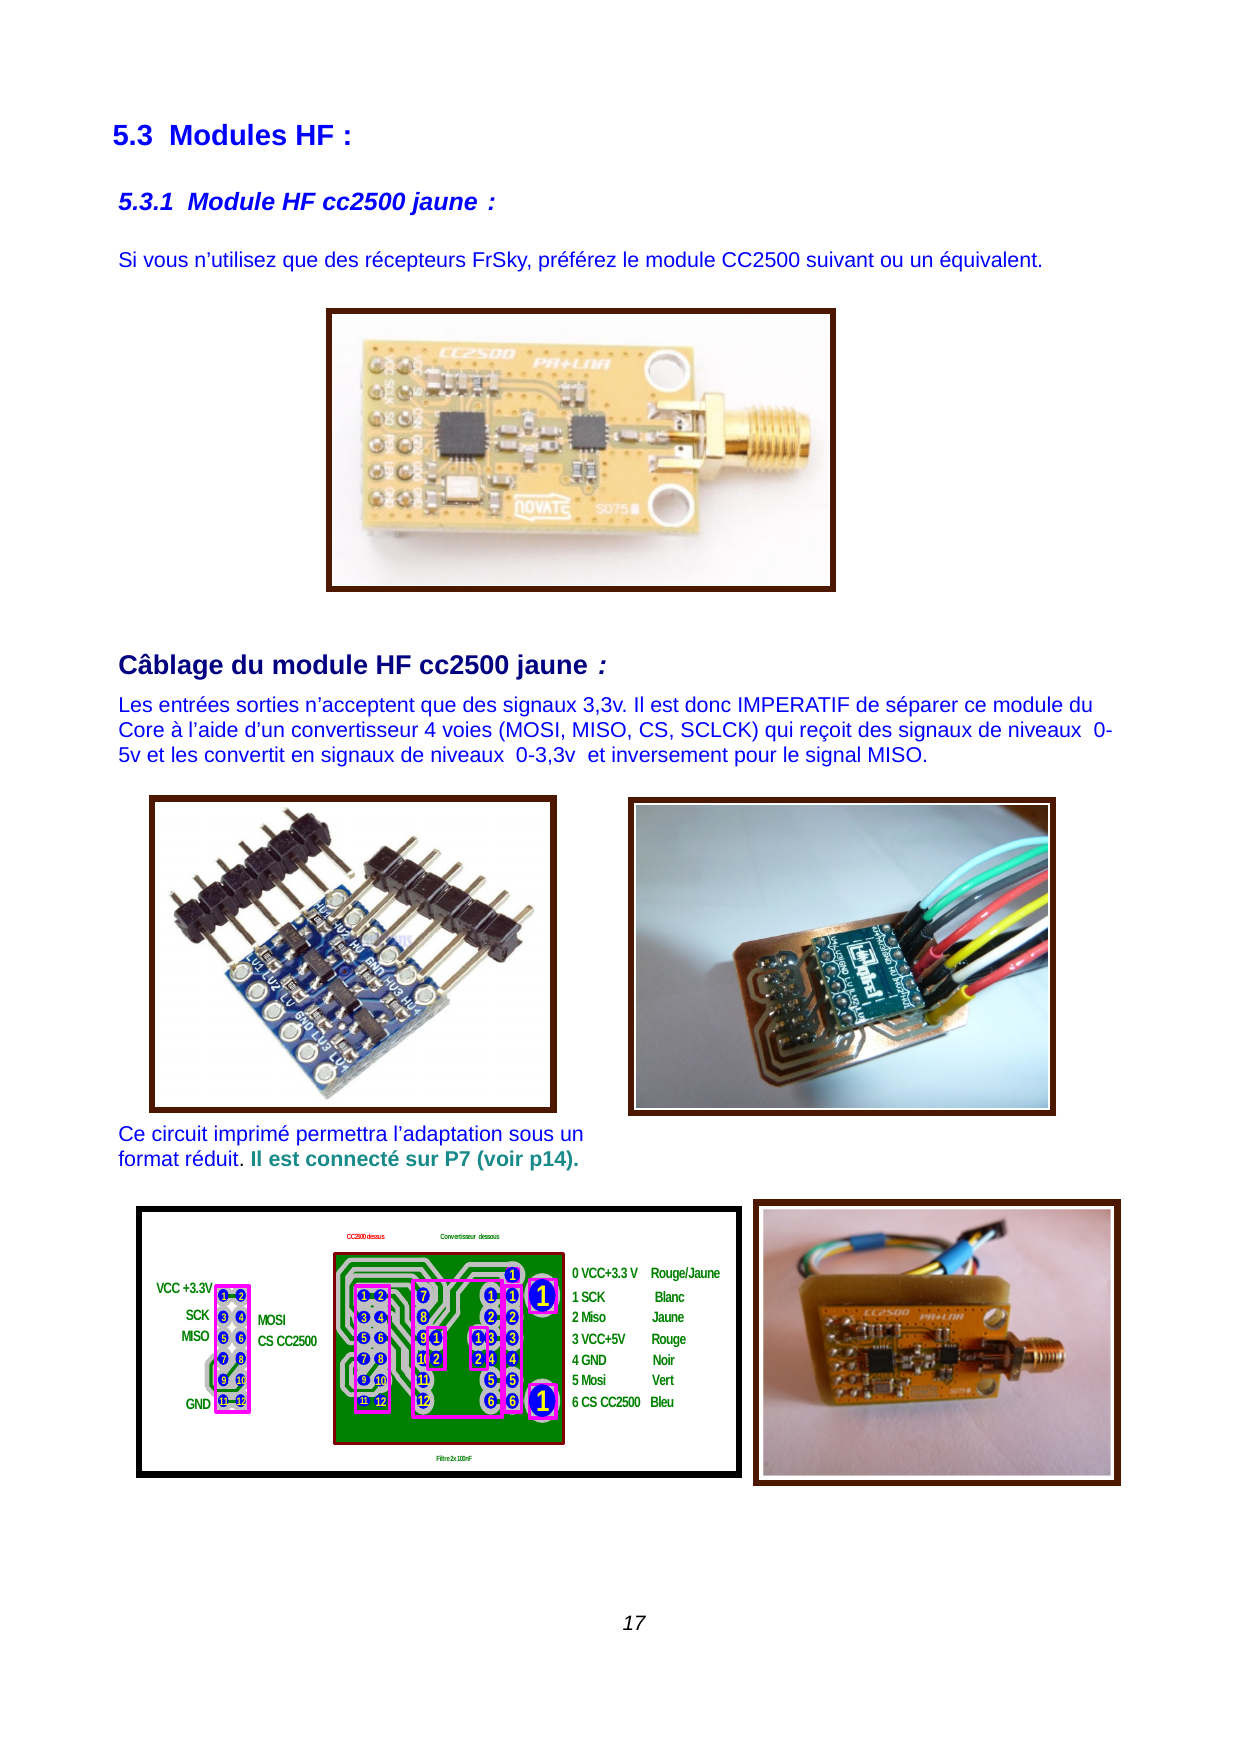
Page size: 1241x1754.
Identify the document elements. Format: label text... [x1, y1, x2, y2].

subtitle 5.3 Modules HF : [112, 118, 1122, 152]
subtitle Câblage du module HF cc2500 jaune : [118, 649, 1122, 680]
picture [635, 804, 1049, 1109]
picture [761, 1207, 1113, 1478]
text Les entrées sorties n’acceptent que des signaux 3,3v. Il est donc IMPERATIF de séparer ce module du Core à l’aide d’un convertisseur 4 voies (MOSI, MISO, CS, SCLCK) qui reçoit des signaux de niveaux 0-5v et les convertit en signaux de niveaux 0-3,3v et inversement pour le signal MISO. [118, 692, 1122, 766]
text Si vous n’utilisez que des récepteurs FrSky, préférez le module CC2500 suivant ou un équivalent. [118, 247, 1122, 272]
picture [333, 315, 829, 585]
picture [156, 802, 549, 1106]
text Ce circuit imprimé permettra l’adaptation sous un format réduit. Il est connecté sur P7 (voir p14). [118, 1121, 1122, 1171]
subtitle 5.3.1 Module HF cc2500 jaune : [118, 187, 1122, 216]
